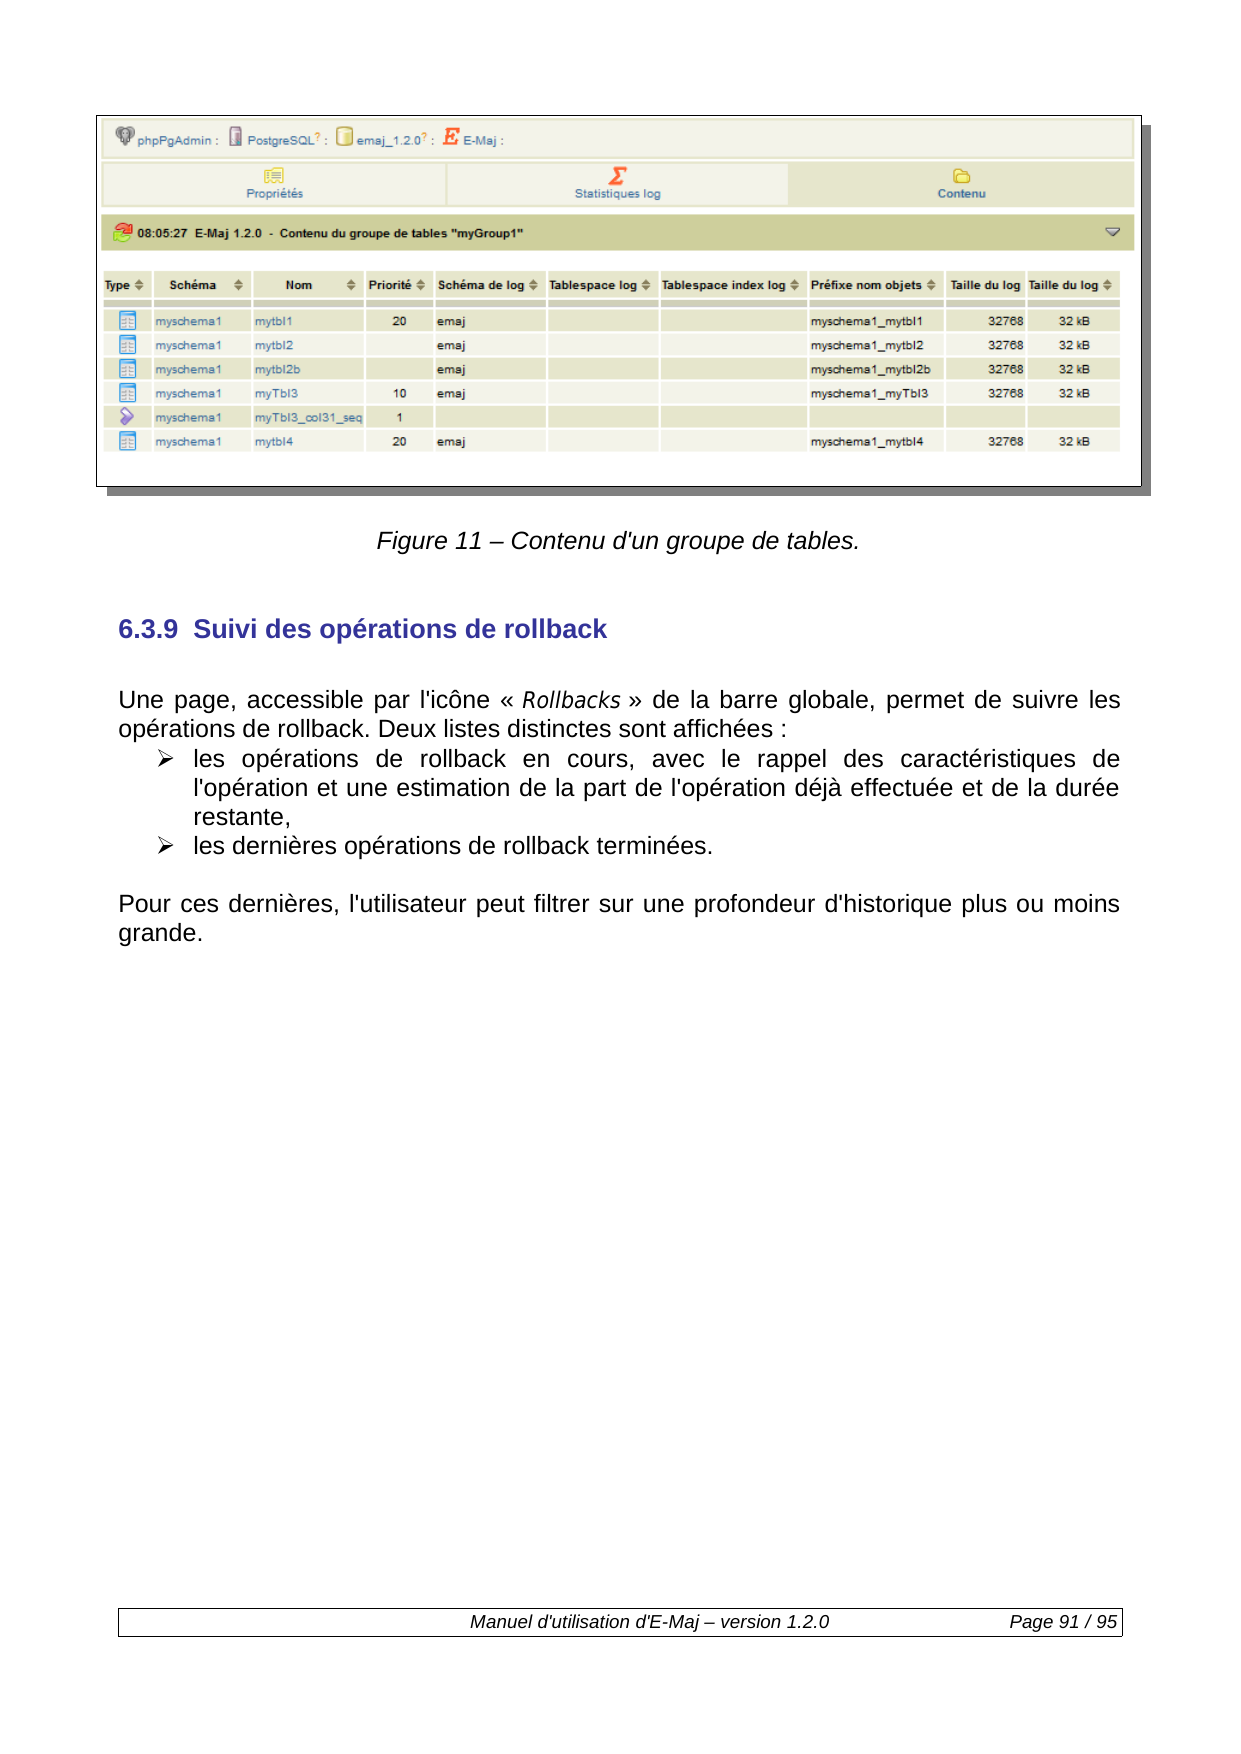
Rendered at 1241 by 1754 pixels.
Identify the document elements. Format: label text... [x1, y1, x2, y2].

text Pour ces dernières, l'utilisateur peut filtrer sur une profondeur d'historique plus ou moins grande. [118, 889, 1122, 947]
list les dernières opérations de rollback terminées. [156, 831, 1122, 860]
picture [99, 118, 1138, 483]
subtitle Suivi des opérations de rollback [118, 613, 1122, 644]
list les opérations de rollback en cours, avec le rappel des caractéristiques de l'opération et une estimation de la part de l'opération déjà effectuée et de la durée restante, [156, 743, 1122, 831]
text Une page, accessible par l'icône « Rollbacks » de la barre globale, permet de suivre les opérations de rollback. Deux listes distinctes sont affichées : [118, 685, 1122, 743]
text Figure 11 – Contenu d'un groupe de tables. [118, 526, 1122, 554]
